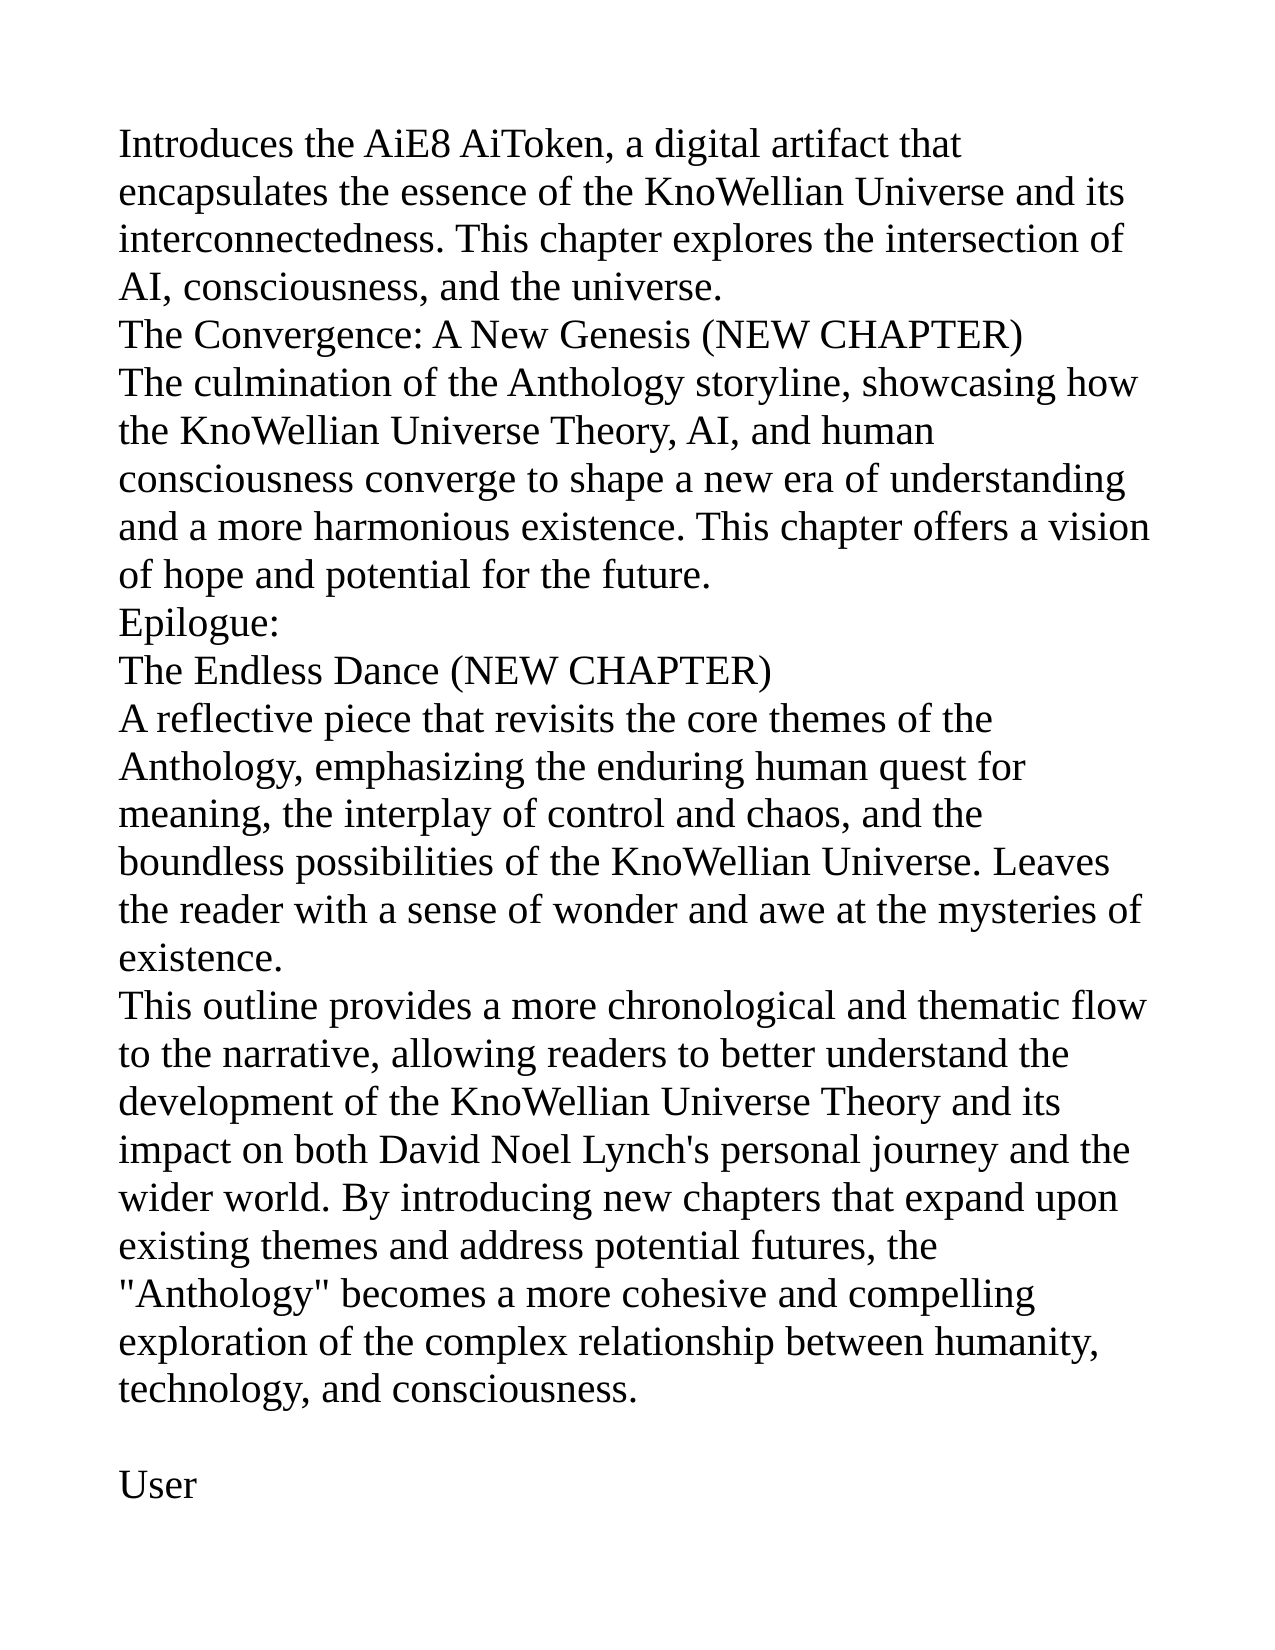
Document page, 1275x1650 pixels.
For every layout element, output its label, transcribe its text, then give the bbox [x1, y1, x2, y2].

text This outline provides a more chronological and thematic flow to the narrative, allowing readers to better understand the development of the KnoWellian Universe Theory and its impact on both David Noel Lynch's personal journey and the wider world. By introducing new chapters that expand upon existing themes and address potential futures, the "Anthology" becomes a more cohesive and compelling exploration of the complex relationship between humanity, technology, and consciousness. [118, 981, 1157, 1412]
text The culmination of the Anthology storyline, showcasing how the KnoWellian Universe Theory, AI, and human consciousness converge to shape a new era of understanding and a more harmonious existence. This chapter offers a vision of hope and potential for the future. [118, 358, 1157, 597]
text A reflective piece that revisits the core themes of the Anthology, emphasizing the enduring human quest for meaning, the interplay of control and chaos, and the boundless possibilities of the KnoWellian Universe. Leaves the reader with a sense of wonder and awe at the mysteries of existence. [118, 693, 1157, 981]
text The Convergence: A New Genesis (NEW CHAPTER) [118, 310, 1157, 358]
text Introduces the AiE8 AiToken, a digital artifact that encapsulates the essence of the KnoWellian Universe and its interconnectedness. This chapter explores the intersection of AI, consciousness, and the universe. [118, 118, 1157, 310]
text Epilogue: [118, 597, 1157, 645]
text The Endless Dance (NEW CHAPTER) [118, 645, 1157, 693]
text User [118, 1460, 1157, 1508]
